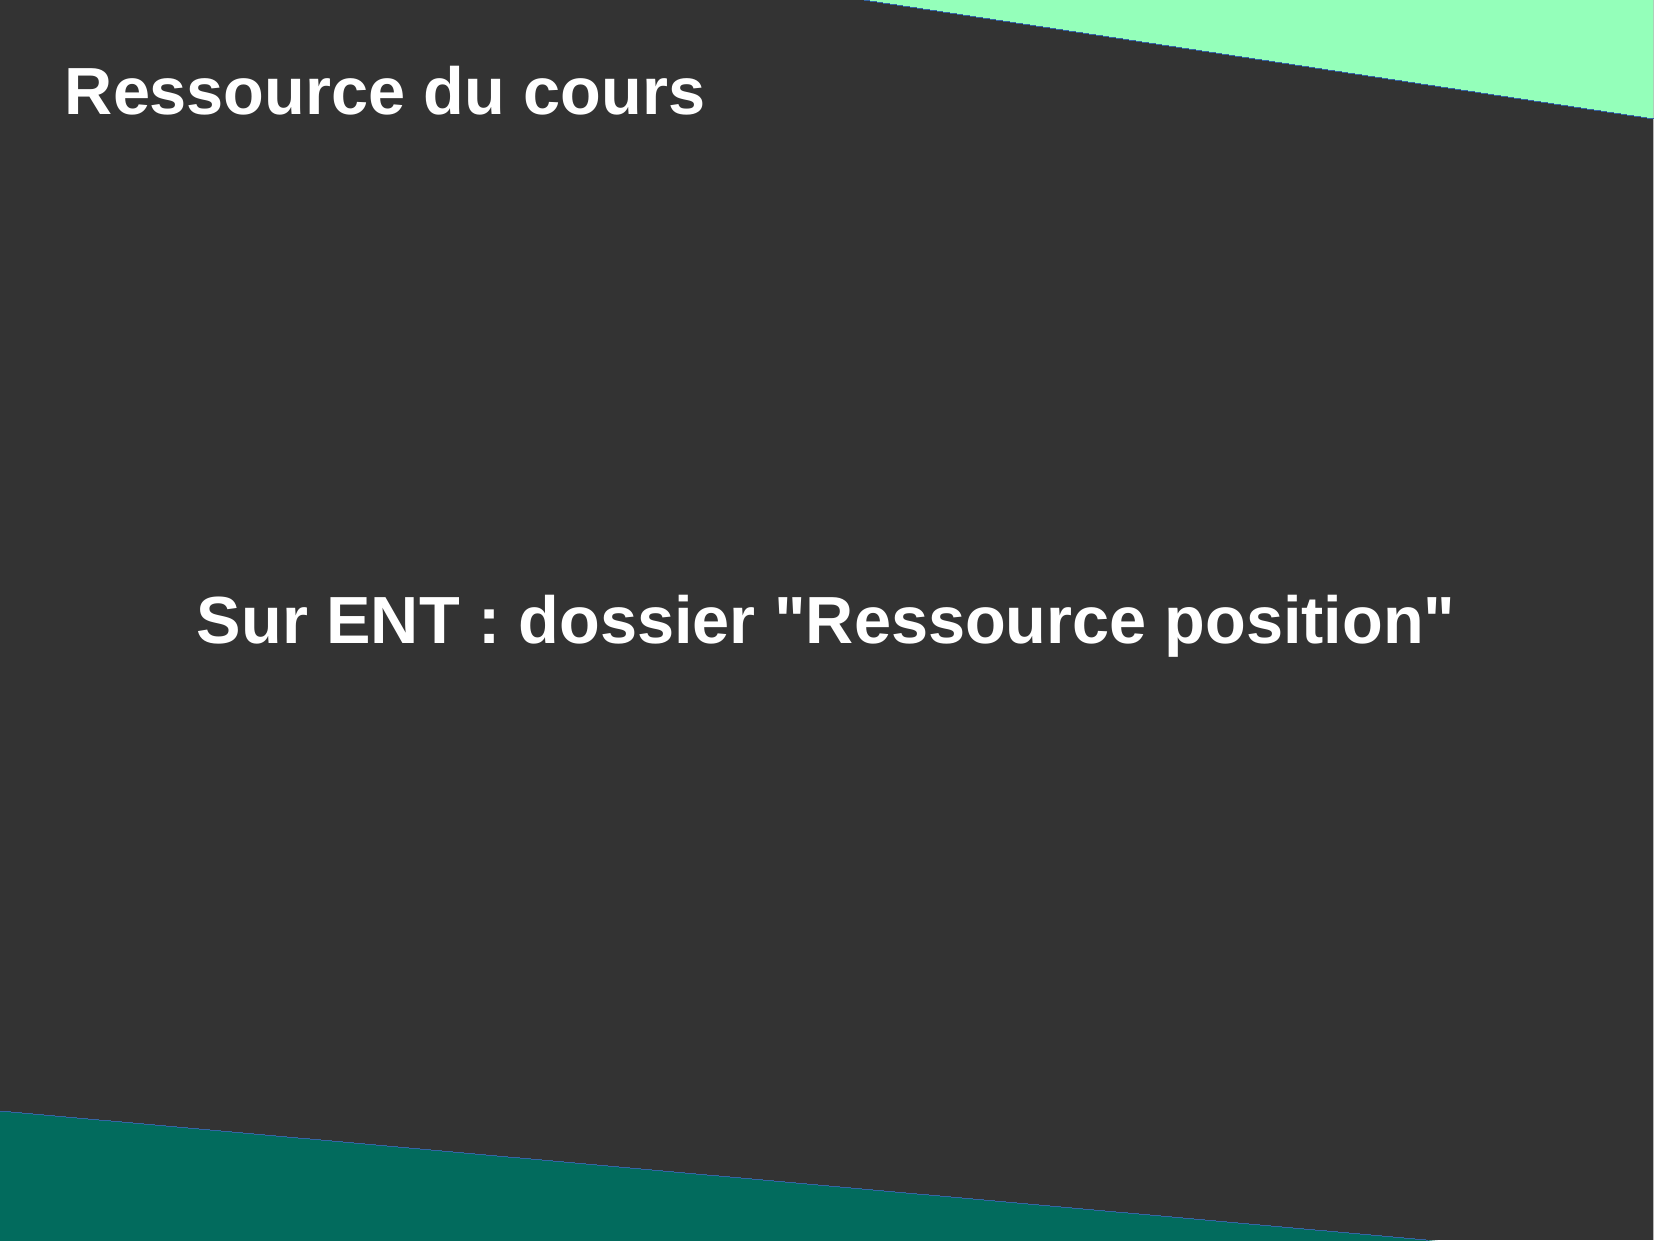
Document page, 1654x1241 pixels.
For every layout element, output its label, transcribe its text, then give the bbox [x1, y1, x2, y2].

title Ressource du cours [64, 54, 1553, 157]
title Sur ENT : dossier "Ressource position" [31, 582, 1622, 658]
text_box [864, 0, 1654, 119]
